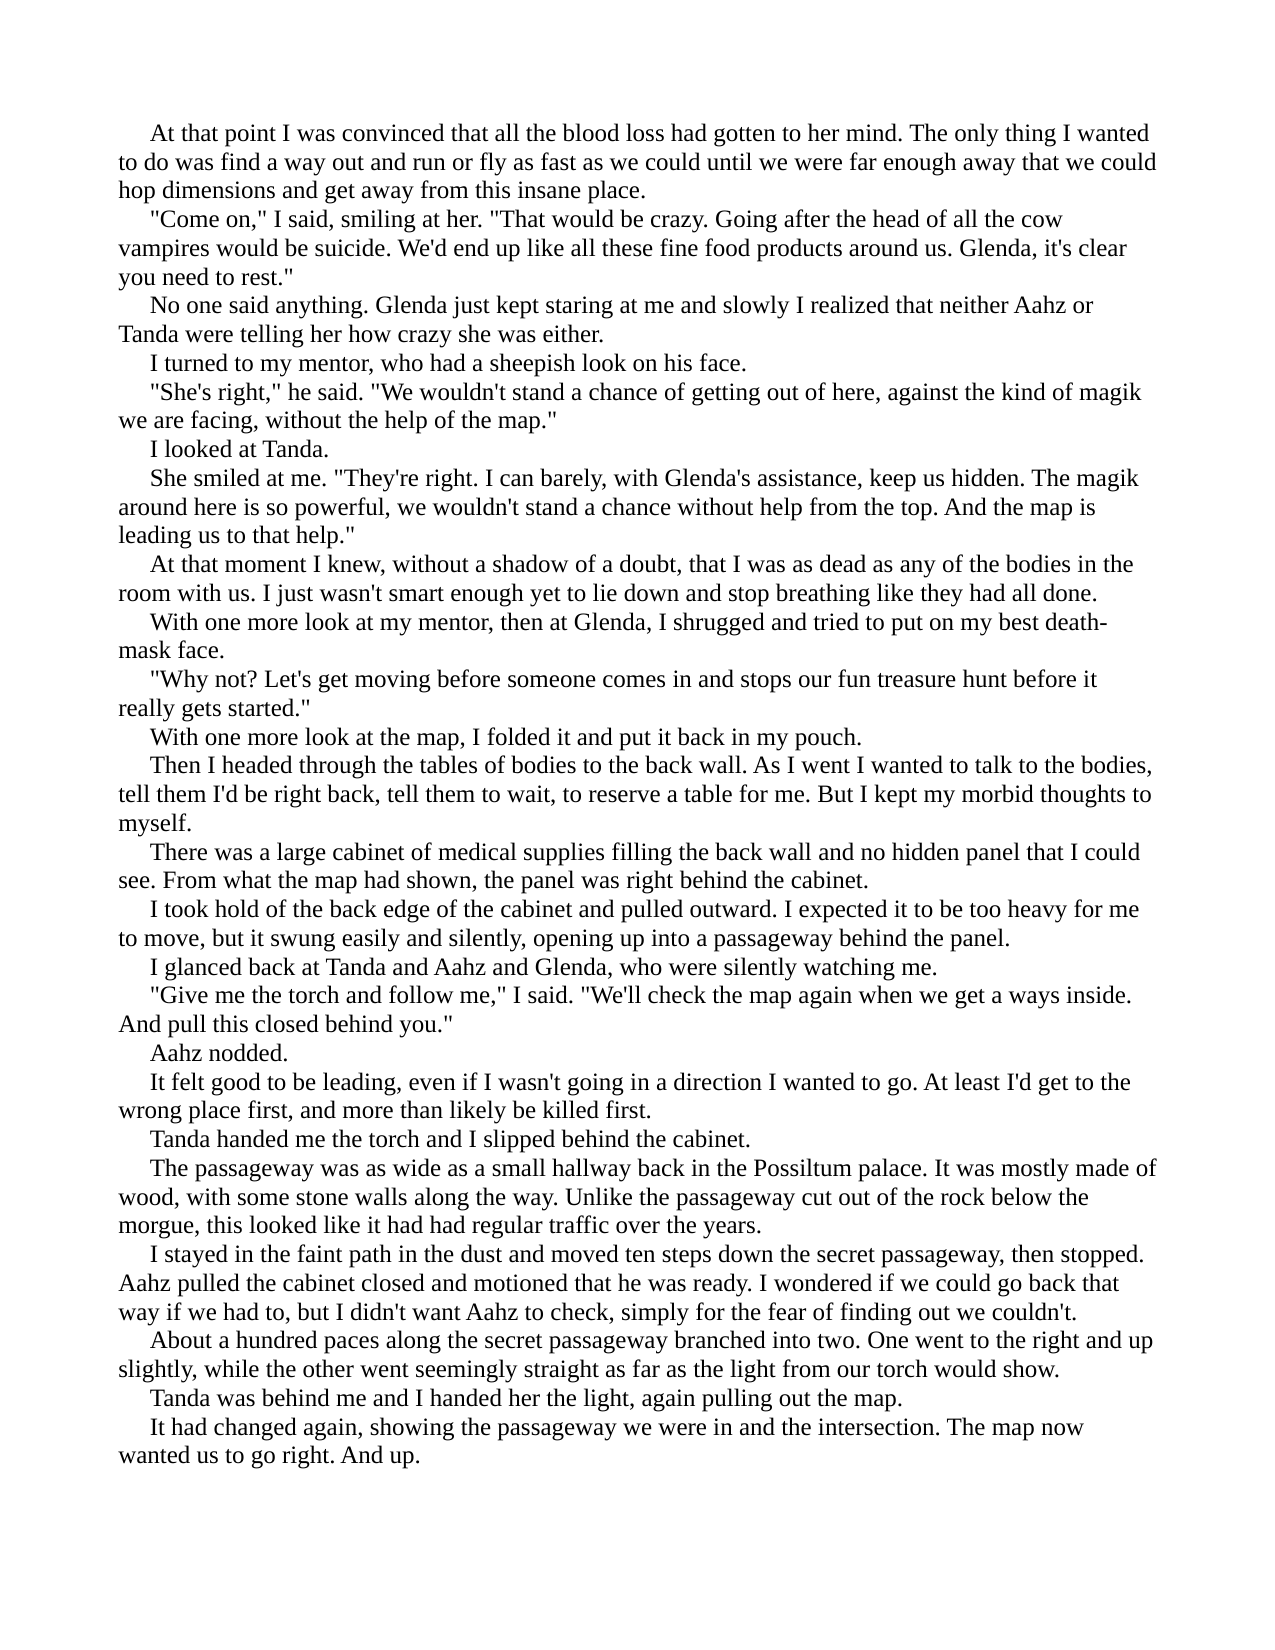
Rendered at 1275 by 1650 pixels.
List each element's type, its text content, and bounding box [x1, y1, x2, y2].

text "Come on," I said, smiling at her. "That would be crazy. Going after the head of all the cow vampires would be suicide. We'd end up like all these fine food products around us. Glenda, it's clear you need to rest." [118, 204, 1157, 291]
text I stayed in the faint path in the dust and moved ten steps down the secret passageway, then stopped. Aahz pulled the cabinet closed and motioned that he was ready. I wondered if we could go back that way if we had to, but I didn't want Aahz to check, simply for the fear of finding out we couldn't. [118, 1239, 1157, 1326]
text It felt good to be leading, even if I wasn't going in a direction I wanted to go. At least I'd get to the wrong place first, and more than likely be killed first. [118, 1067, 1157, 1124]
text I looked at Tanda. [118, 434, 1157, 463]
text Tanda was behind me and I handed her the light, again pulling out the map. [118, 1383, 1157, 1412]
text Aahz nodded. [118, 1038, 1157, 1067]
text At that moment I knew, without a shadow of a doubt, that I was as dead as any of the bodies in the room with us. I just wasn't smart enough yet to lie down and stop breathing like they had all done. [118, 549, 1157, 607]
text "Give me the torch and follow me," I said. "We'll check the map again when we get a ways inside. And pull this closed behind you." [118, 981, 1157, 1038]
text About a hundred paces along the secret passageway branched into two. One went to the right and up slightly, while the other went seemingly straight as far as the light from our torch would show. [118, 1326, 1157, 1383]
text There was a large cabinet of medical supplies filling the back wall and no hidden panel that I could see. From what the map had shown, the panel was right behind the cabinet. [118, 837, 1157, 894]
text "Why not? Let's get moving before someone comes in and stops our fun treasure hunt before it really gets started." [118, 664, 1157, 722]
text With one more look at the map, I folded it and put it back in my pouch. [118, 722, 1157, 751]
text I turned to my mentor, who had a sheepish look on his face. [118, 348, 1157, 377]
text Then I headed through the tables of bodies to the back wall. As I went I wanted to talk to the bodies, tell them I'd be right back, tell them to wait, to reserve a table for me. But I kept my morbid thoughts to myself. [118, 751, 1157, 837]
text The passageway was as wide as a small hallway back in the Possiltum palace. It was mostly made of wood, with some stone walls along the way. Unlike the passageway cut out of the rock below the morgue, this looked like it had had regular traffic over the years. [118, 1153, 1157, 1239]
text She smiled at me. "They're right. I can barely, with Glenda's assistance, keep us hidden. The magik around here is so powerful, we wouldn't stand a chance without help from the top. And the map is leading us to that help." [118, 463, 1157, 549]
text No one said anything. Glenda just kept staring at me and slowly I realized that neither Aahz or Tanda were telling her how crazy she was either. [118, 291, 1157, 348]
text I took hold of the back edge of the cabinet and pulled outward. I expected it to be too heavy for me to move, but it swung easily and silently, opening up into a passageway behind the panel. [118, 894, 1157, 952]
text It had changed again, showing the passageway we were in and the intersection. The map now wanted us to go right. And up. [118, 1412, 1157, 1469]
text "She's right," he said. "We wouldn't stand a chance of getting out of here, against the kind of magik we are facing, without the help of the map." [118, 377, 1157, 434]
text With one more look at my mentor, then at Glenda, I shrugged and tried to put on my best death-mask face. [118, 607, 1157, 664]
text I glanced back at Tanda and Aahz and Glenda, who were silently watching me. [118, 952, 1157, 981]
text Tanda handed me the torch and I slipped behind the cabinet. [118, 1124, 1157, 1153]
text At that point I was convinced that all the blood loss had gotten to her mind. The only thing I wanted to do was find a way out and run or fly as fast as we could until we were far enough away that we could hop dimensions and get away from this insane place. [118, 118, 1157, 204]
